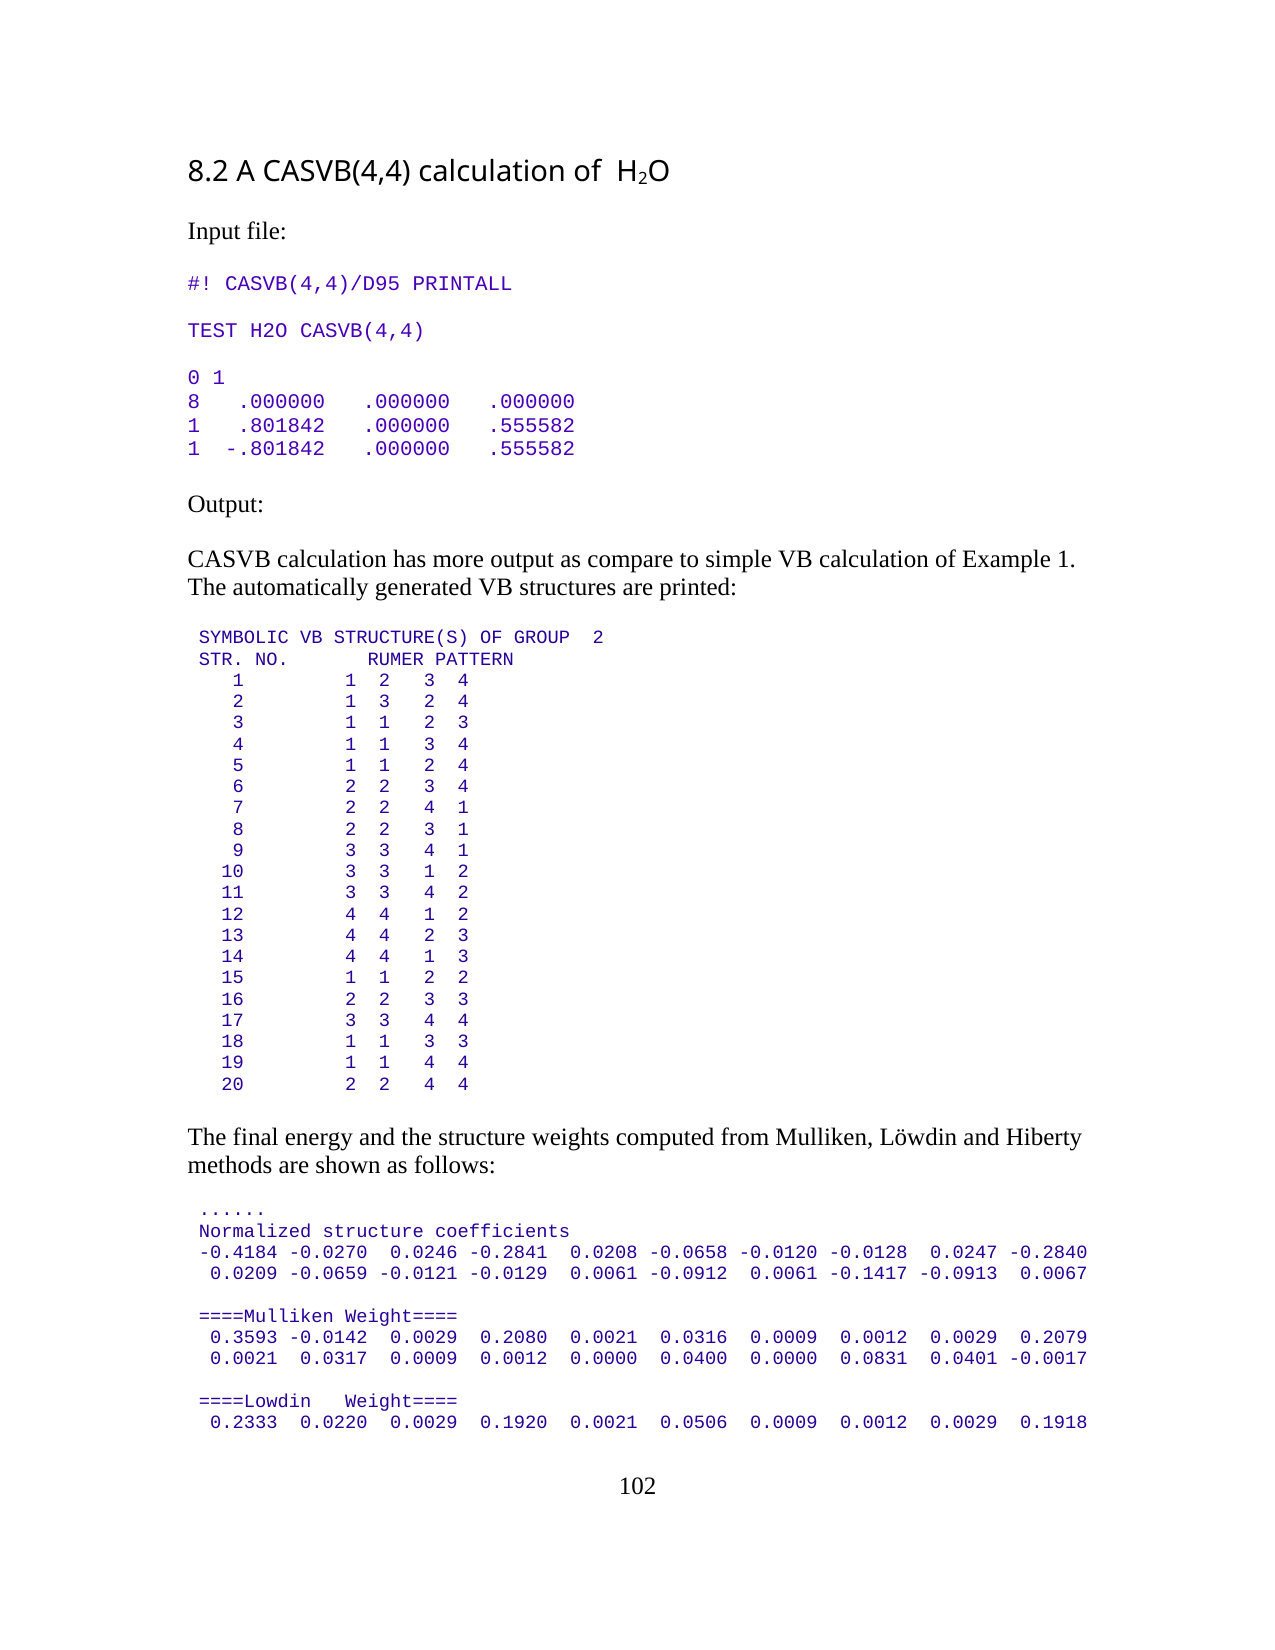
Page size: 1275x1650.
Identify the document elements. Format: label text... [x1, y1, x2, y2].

text -0.4184 -0.0270 0.0246 -0.2841 0.0208 -0.0658 -0.0120 -0.0128 0.0247 -0.2840 [187, 1243, 1087, 1264]
text 0.2333 0.0220 0.0029 0.1920 0.0021 0.0506 0.0009 0.0012 0.0029 0.1918 [187, 1413, 1087, 1434]
text 18 1 1 3 3 [187, 1032, 1087, 1053]
text 17 3 3 4 4 [187, 1011, 1087, 1032]
text 7 2 2 4 1 [187, 798, 1087, 819]
text 16 2 2 3 3 [187, 989, 1087, 1011]
text 3 1 1 2 3 [187, 713, 1087, 734]
text 8.2 A CASVB(4,4) calculation of H2O [187, 150, 1087, 190]
text 0.3593 -0.0142 0.0029 0.2080 0.0021 0.0316 0.0009 0.0012 0.0029 0.2079 [187, 1328, 1087, 1349]
text 10 3 3 1 2 [187, 862, 1087, 883]
text Output: [187, 490, 1087, 517]
text 11 3 3 4 2 [187, 883, 1087, 904]
text 0.0021 0.0317 0.0009 0.0012 0.0000 0.0400 0.0000 0.0831 0.0401 -0.0017 [187, 1349, 1087, 1370]
text 8 .000000 .000000 .000000 [187, 391, 1087, 415]
text 1 -.801842 .000000 .555582 [187, 438, 1087, 462]
text 13 4 4 2 3 [187, 926, 1087, 947]
text 20 2 2 4 4 [187, 1074, 1087, 1096]
text 4 1 1 3 4 [187, 734, 1087, 756]
text 14 4 4 1 3 [187, 947, 1087, 968]
text 0.0209 -0.0659 -0.0121 -0.0129 0.0061 -0.0912 0.0061 -0.1417 -0.0913 0.0067 [187, 1264, 1087, 1285]
text The final energy and the structure weights computed from Mulliken, Löwdin and Hiberty methods are shown as follows: [187, 1123, 1087, 1179]
text 5 1 1 2 4 [187, 756, 1087, 777]
text 6 2 2 3 4 [187, 777, 1087, 798]
text CASVB calculation has more output as compare to simple VB calculation of Example 1. The automatically generated VB structures are printed: [187, 545, 1087, 601]
text 1 .801842 .000000 .555582 [187, 415, 1087, 438]
text ====Mulliken Weight==== [187, 1306, 1087, 1328]
text 9 3 3 4 1 [187, 841, 1087, 862]
text 8 2 2 3 1 [187, 819, 1087, 841]
text Input file: [187, 217, 1087, 245]
text Normalized structure coefficients [187, 1221, 1087, 1243]
text 12 4 4 1 2 [187, 904, 1087, 926]
text 2 1 3 2 4 [187, 692, 1087, 713]
text 19 1 1 4 4 [187, 1053, 1087, 1074]
text 15 1 1 2 2 [187, 968, 1087, 989]
text STR. NO. RUMER PATTERN [187, 649, 1087, 671]
text #! CASVB(4,4)/D95 PRINTALL [187, 273, 1087, 296]
text 0 1 [187, 367, 1087, 391]
text TEST H2O CASVB(4,4) [187, 320, 1087, 344]
text ====Lowdin Weight==== [187, 1391, 1087, 1413]
text 1 1 2 3 4 [187, 671, 1087, 692]
text ...... [187, 1200, 1087, 1221]
text SYMBOLIC VB STRUCTURE(S) OF GROUP 2 [187, 628, 1087, 649]
